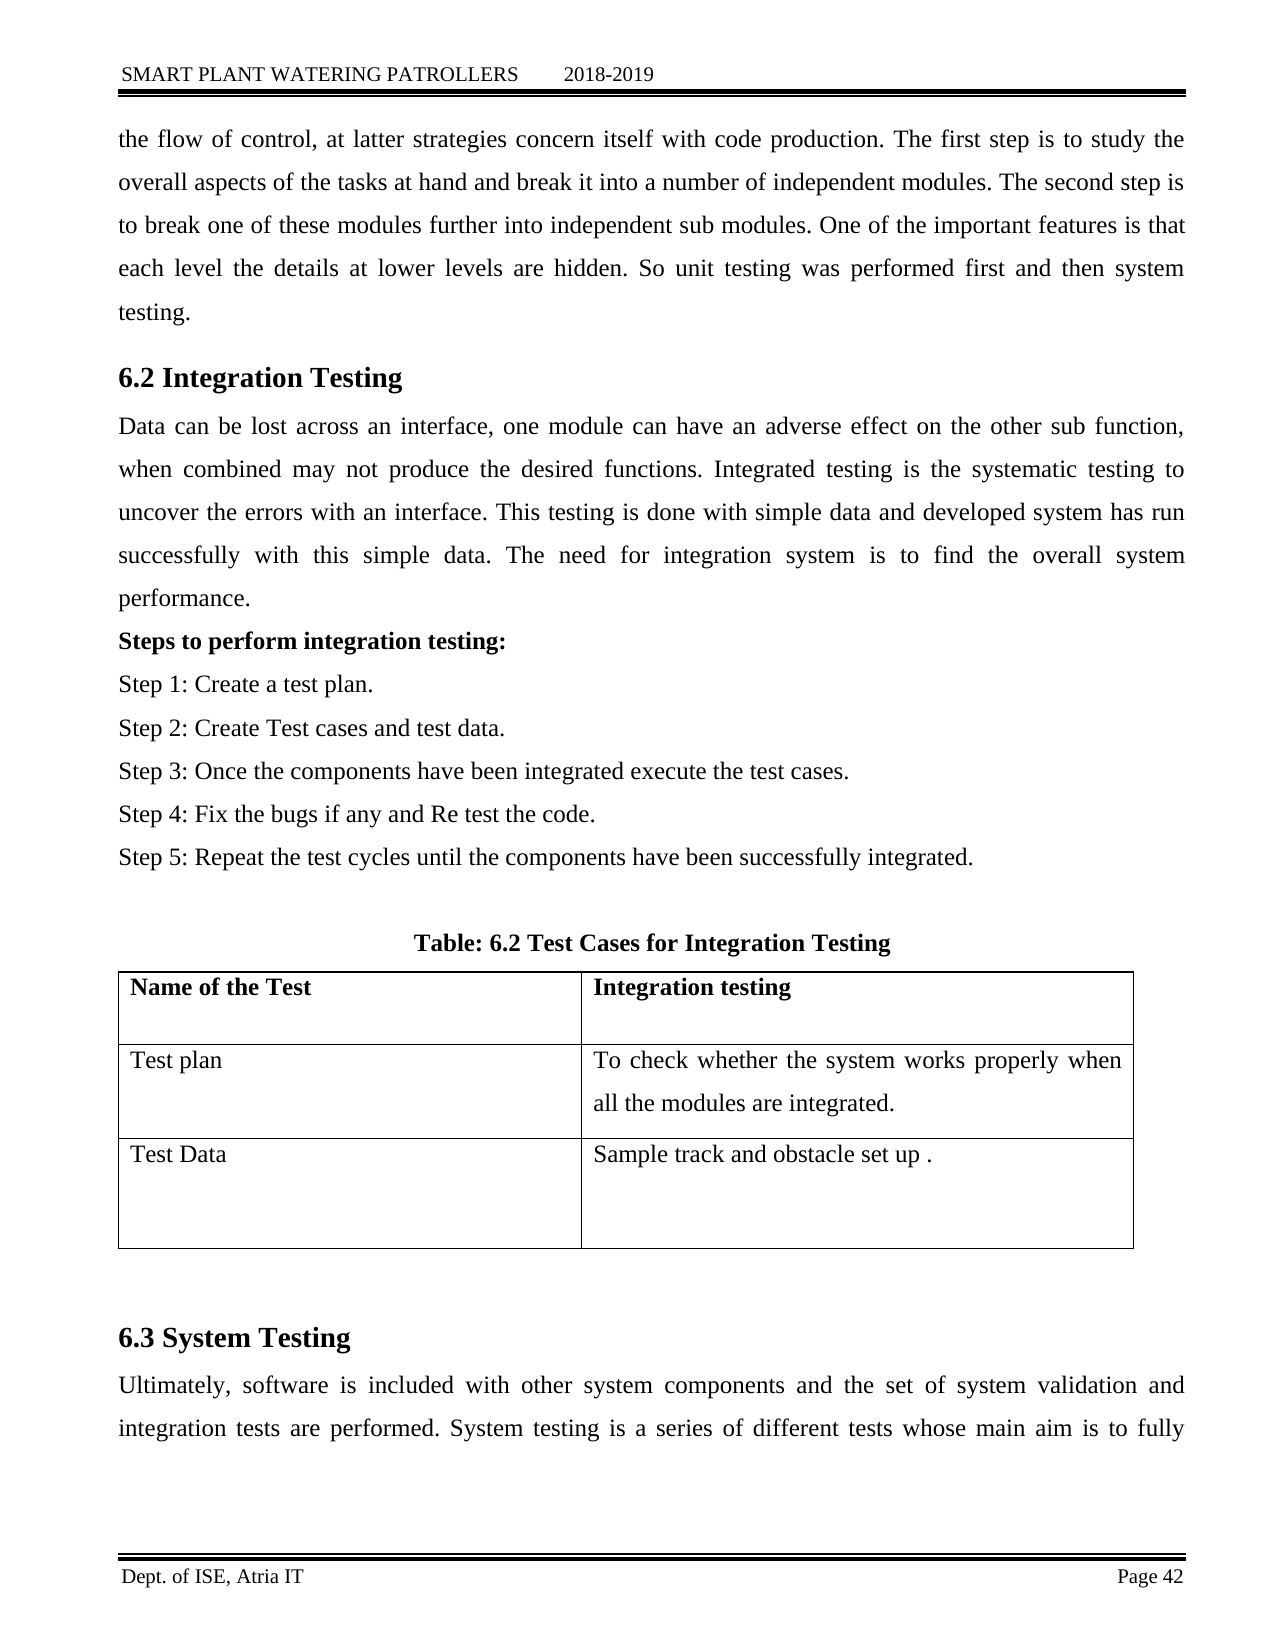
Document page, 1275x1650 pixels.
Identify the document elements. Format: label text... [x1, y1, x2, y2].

table_cell Sample track and obstacle set up . [582, 1139, 1133, 1248]
text Data can be lost across an interface, one module can have an adverse effect on the other sub function, when combined may not produce the desired functions. Integrated testing is the systematic testing to uncover the errors with an interface. This testing is done with simple data and developed system has run successfully with this simple data. The need for integration system is to find the overall system performance. [118, 411, 1186, 612]
table_header Name of the Test [119, 973, 581, 1044]
text Steps to perform integration testing: [118, 626, 1186, 655]
text Table: 6.2 Test Cases for Integration Testing [118, 928, 1186, 957]
text Step 2: Create Test cases and test data. [118, 713, 1186, 741]
table_cell Test Data [119, 1139, 581, 1248]
text Step 5: Repeat the test cycles until the components have been successfully integrated. [118, 842, 1186, 871]
text the flow of control, at latter strategies concern itself with code production. The first step is to study the overall aspects of the tasks at hand and break it into a number of independent modules. The second step is to break one of these modules further into independent sub modules. One of the important features is that each level the details at lower levels are hidden. So unit testing was performed first and then system testing. [118, 124, 1186, 325]
table_cell To check whether the system works properly when all the modules are integrated. [582, 1045, 1133, 1138]
table_header Integration testing [582, 973, 1133, 1044]
text Step 3: Once the components have been integrated execute the test cases. [118, 756, 1186, 784]
text Ultimately, software is included with other system components and the set of system validation and integration tests are performed. System testing is a series of different tests whose main aim is to fully [118, 1370, 1186, 1442]
text 6.3 System Testing [118, 1320, 1186, 1353]
text Step 4: Fix the bugs if any and Re test the code. [118, 799, 1186, 828]
text Step 1: Create a test plan. [118, 669, 1186, 698]
text 6.2 Integration Testing [118, 361, 1186, 394]
table_cell Test plan [119, 1045, 581, 1138]
